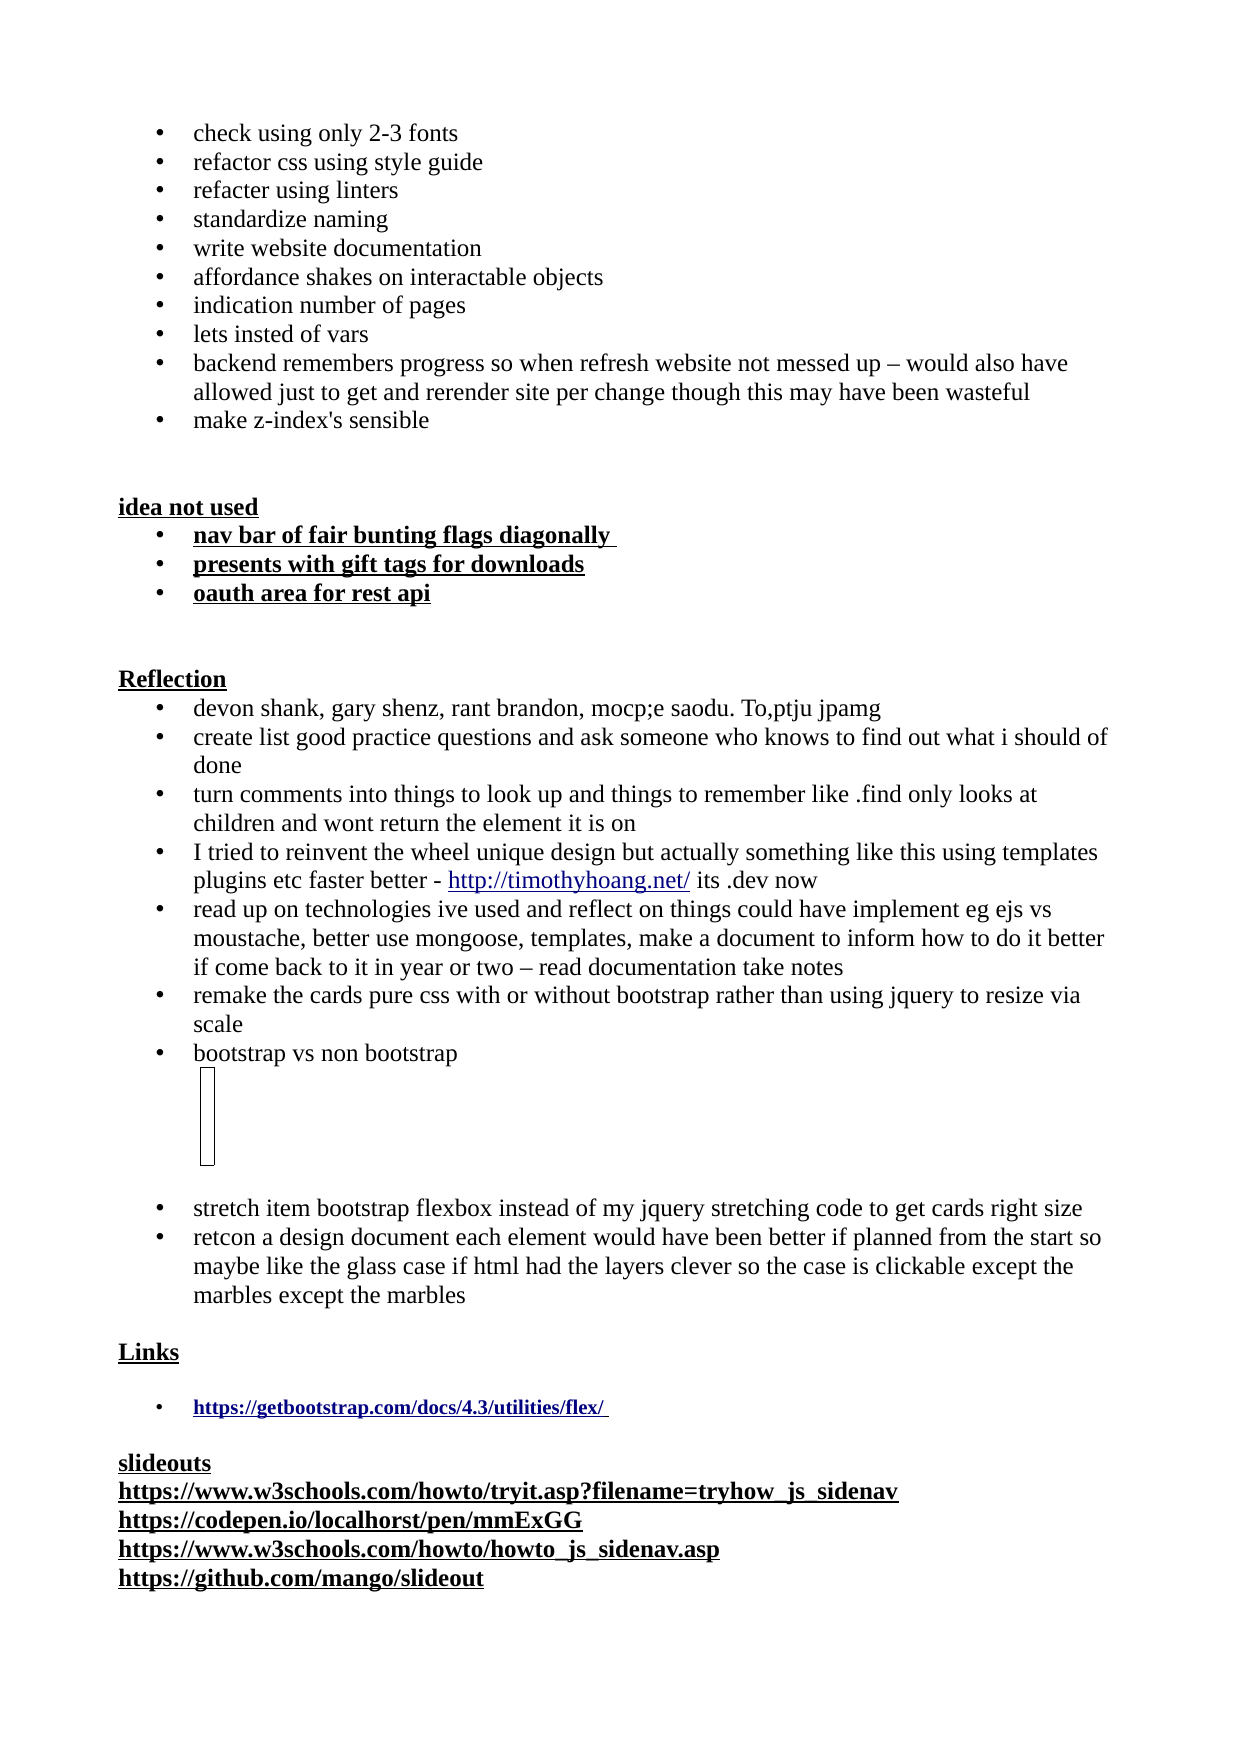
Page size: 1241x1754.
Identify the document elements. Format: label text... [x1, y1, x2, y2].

list backend remembers progress so when refresh website not messed up – would also have allowed just to get and rerender site per change though this may have been wasteful [156, 348, 1122, 406]
text Links [118, 1337, 1122, 1366]
list make z-index's sensible [156, 406, 1122, 434]
list I tried to reinvent the wheel unique design but actually something like this using templates plugins etc faster better - http://timothyhoang.net/ its .dev now [156, 837, 1122, 894]
list turn comments into things to look up and things to remember like .find only looks at children and wont return the element it is on [156, 779, 1122, 837]
list oauth area for rest api [156, 578, 1122, 607]
list remake the cards pure css with or without bootstrap rather than using jquery to resize via scale [156, 981, 1122, 1038]
text slideouts [118, 1448, 1122, 1476]
list devon shank, gary shenz, rant brandon, mocp;e saodu. To,ptju jpamg [156, 693, 1122, 722]
list https://getbootstrap.com/docs/4.3/utilities/flex/ [156, 1395, 1122, 1419]
list stretch item bootstrap flexbox instead of my jquery stretching code to get cards right size [156, 1193, 1122, 1222]
text https://www.w3schools.com/howto/tryit.asp?filename=tryhow_js_sidenav [118, 1476, 1122, 1505]
list refacter using linters [156, 176, 1122, 204]
list lets insted of vars [156, 319, 1122, 348]
list refactor css using style guide [156, 147, 1122, 176]
list retcon a design document each element would have been better if planned from the start so maybe like the glass case if html had the layers clever so the case is clickable except the marbles except the marbles [156, 1222, 1122, 1308]
list write website documentation [156, 233, 1122, 262]
text https://github.com/mango/slideout [118, 1563, 1122, 1591]
list read up on technologies ive used and reflect on things could have implement eg ejs vs moustache, better use mongoose, templates, make a document to inform how to do it better if come back to it in year or two – read documentation take notes [156, 894, 1122, 981]
table_header [201, 1068, 214, 1165]
list check using only 2-3 fonts [156, 118, 1122, 147]
list indication number of pages [156, 291, 1122, 319]
list create list good practice questions and ask someone who knows to find out what i should of done [156, 722, 1122, 779]
list nav bar of fair bunting flags diagonally [156, 521, 1122, 549]
text https://www.w3schools.com/howto/howto_js_sidenav.asp [118, 1534, 1122, 1563]
text https://codepen.io/localhorst/pen/mmExGG [118, 1505, 1122, 1534]
list bootstrap vs non bootstrap [156, 1038, 1122, 1067]
list affordance shakes on interactable objects [156, 262, 1122, 291]
text idea not used [118, 492, 1122, 521]
list standardize naming [156, 204, 1122, 233]
text Reflection [118, 664, 1122, 693]
list presents with gift tags for downloads [156, 549, 1122, 578]
